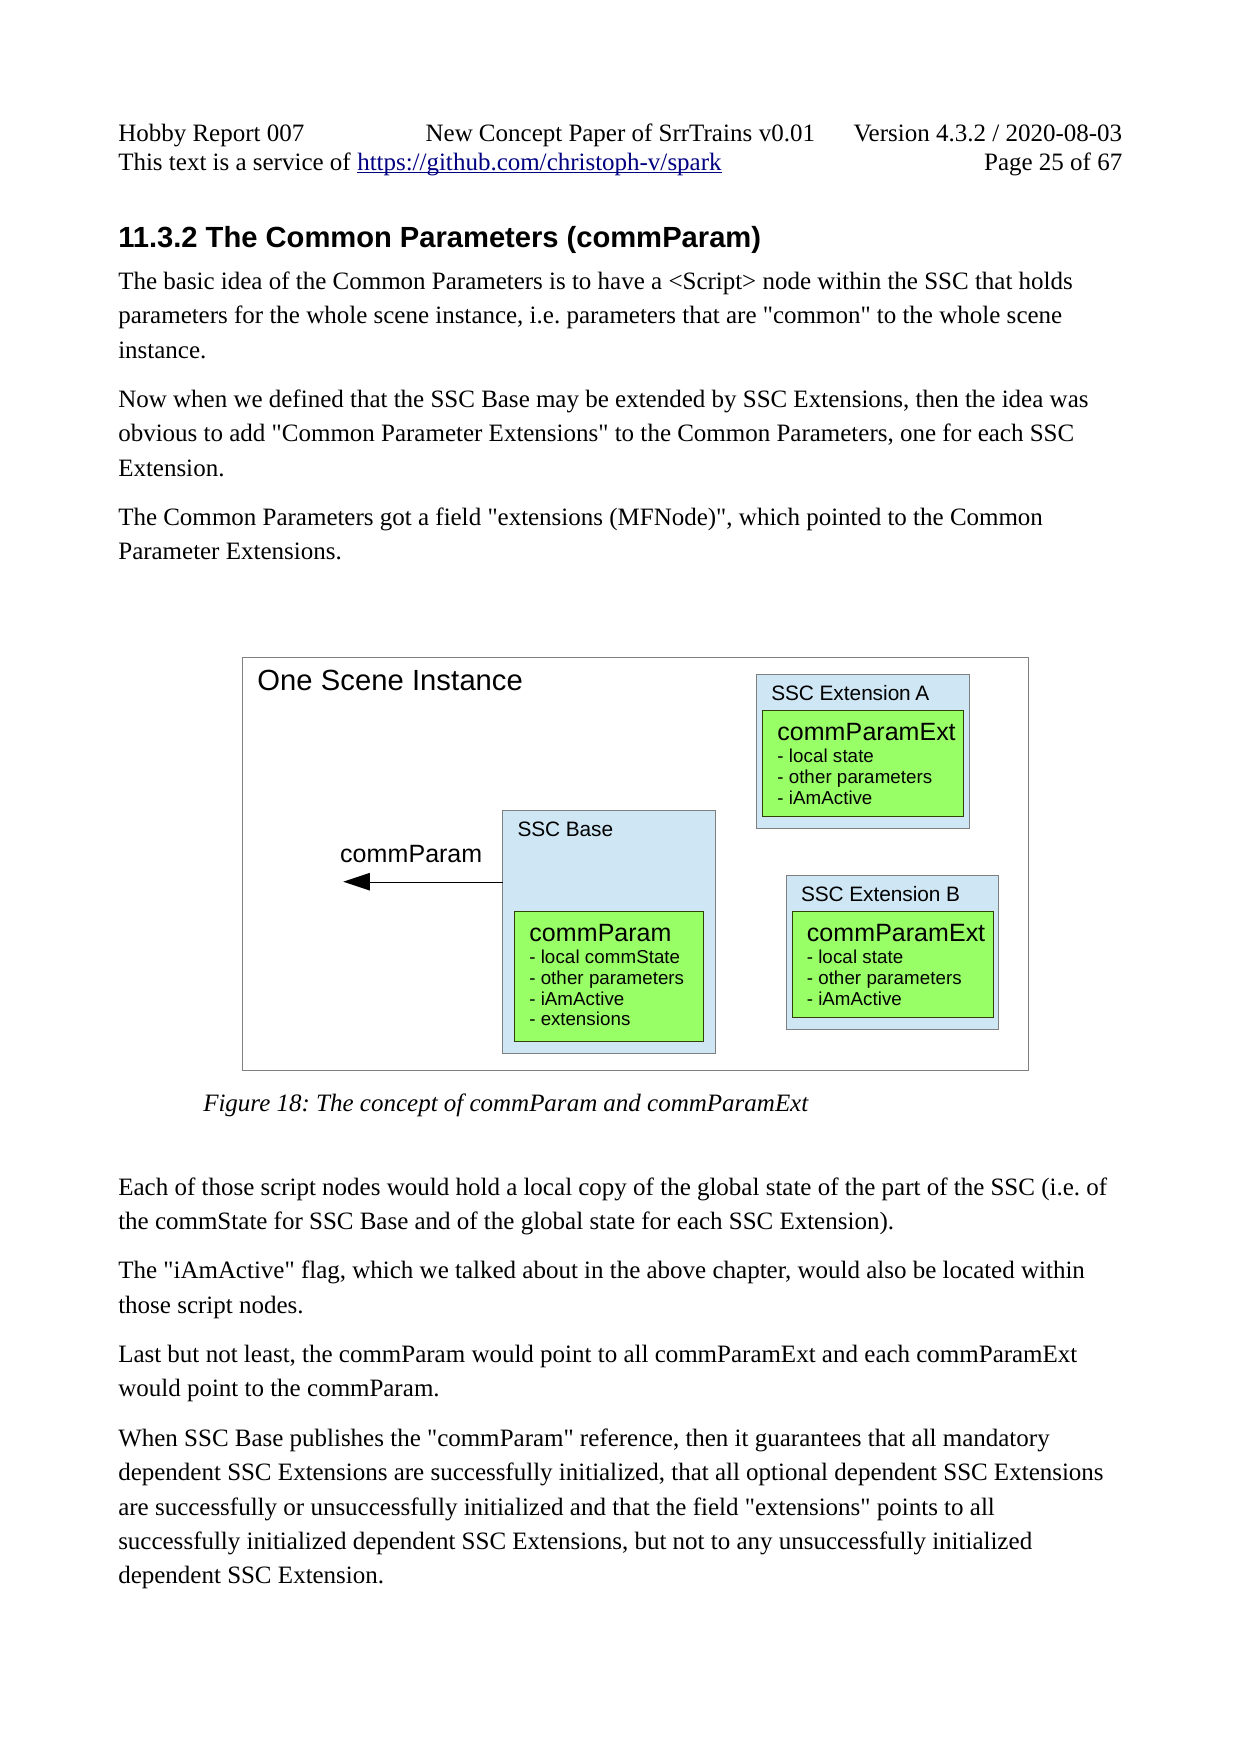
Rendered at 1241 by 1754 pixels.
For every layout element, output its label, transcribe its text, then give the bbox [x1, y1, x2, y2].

text The basic idea of the Common Parameters is to have a <Script> node within the SSC that holds parameters for the whole scene instance, i.e. parameters that are "common" to the whole scene instance. [118, 266, 1122, 363]
subtitle 11.3.2 The Common Parameters (commParam) [118, 220, 1122, 253]
text Each of those script nodes would hold a local copy of the global state of the part of the SSC (i.e. of the commState for SSC Base and of the global state for each SSC Extension). [118, 1172, 1122, 1235]
text The "iAmActive" flag, which we talked about in the above chapter, would also be located within those script nodes. [118, 1256, 1122, 1319]
text Last but not least, the commParam would point to all commParamExt and each commParamExt would point to the commParam. [118, 1339, 1122, 1402]
text Now when we defined that the SSC Base may be extended by SSC Extensions, then the idea was obvious to add "Common Parameter Extensions" to the Common Parameters, one for each SSC Extension. [118, 384, 1122, 481]
text When SSC Base publishes the "commParam" reference, then it guarantees that all mandatory dependent SSC Extensions are successfully initialized, that all optional dependent SSC Extensions are successfully or unsuccessfully initialized and that the field "extensions" points to all successfully initialized dependent SSC Extensions, but not to any unsuccessfully initialized dependent SSC Extension. [118, 1423, 1122, 1589]
text Figure 18: The concept of commParam and commParamExt [203, 647, 1037, 1117]
text The Common Parameters got a field "extensions (MFNode)", which pointed to the Common Parameter Extensions. [118, 502, 1122, 565]
